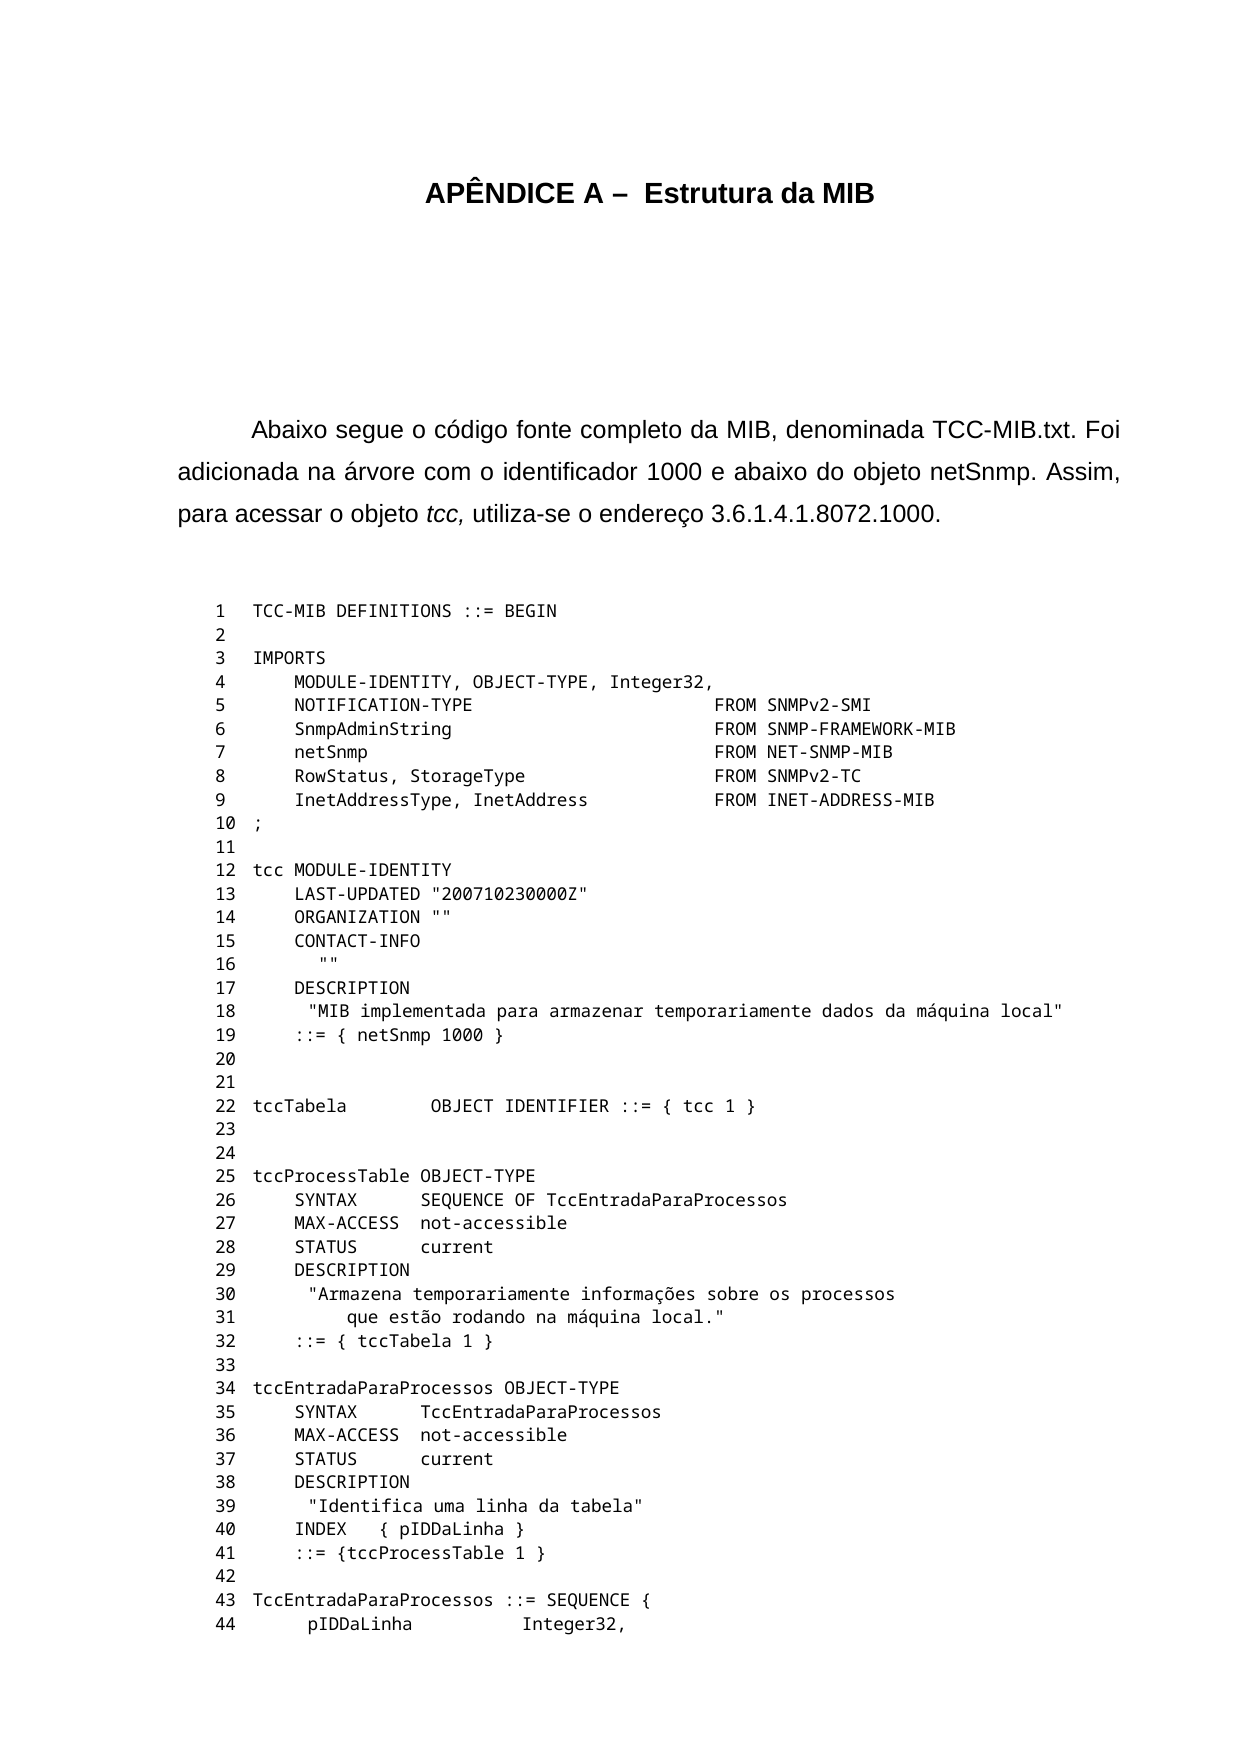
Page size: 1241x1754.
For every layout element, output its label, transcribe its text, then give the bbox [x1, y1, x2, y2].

list SnmpAdminString FROM SNMP-FRAMEWORK-MIB [215, 717, 1122, 740]
list ::= { netSnmp 1000 } [215, 1023, 1122, 1046]
list tccEntradaParaProcessos OBJECT-TYPE [215, 1376, 1122, 1399]
list RowStatus, StorageType FROM SNMPv2-TC [215, 764, 1122, 787]
list NOTIFICATION-TYPE FROM SNMPv2-SMI [215, 693, 1122, 717]
list tccProcessTable OBJECT-TYPE [215, 1164, 1122, 1188]
list "MIB implementada para armazenar temporariamente dados da máquina local" [215, 999, 1122, 1023]
list SYNTAX SEQUENCE OF TccEntradaParaProcessos [215, 1188, 1122, 1211]
list DESCRIPTION [215, 976, 1122, 999]
list "Identifica uma linha da tabela" [215, 1494, 1122, 1517]
list TCC-MIB DEFINITIONS ::= BEGIN [215, 599, 1122, 623]
list netSnmp FROM NET-SNMP-MIB [215, 740, 1122, 764]
list ::= { tccTabela 1 } [215, 1329, 1122, 1352]
list MAX-ACCESS not-accessible [215, 1423, 1122, 1447]
list ; [215, 811, 1122, 834]
list MAX-ACCESS not-accessible [215, 1211, 1122, 1235]
text Abaixo segue o código fonte completo da MIB, denominada TCC-MIB.txt. Foi adicionada na árvore com o identificador 1000 e abaixo do objeto netSnmp. Assim, para acessar o objeto tcc, utiliza-se o endereço 3.6.1.4.1.8072.1000. [177, 416, 1122, 528]
list STATUS current [215, 1235, 1122, 1258]
list "" [215, 952, 1122, 976]
list SYNTAX TccEntradaParaProcessos [215, 1399, 1122, 1423]
list InetAddressType, InetAddress FROM INET-ADDRESS-MIB [215, 787, 1122, 811]
text APÊNDICE A – Estrutura da MIB [177, 177, 1122, 210]
list MODULE-IDENTITY, OBJECT-TYPE, Integer32, [215, 670, 1122, 693]
list pIDDaLinha Integer32, [215, 1611, 1122, 1635]
list LAST-UPDATED "200710230000Z" [215, 882, 1122, 905]
list ::= {tccProcessTable 1 } [215, 1541, 1122, 1564]
list ORGANIZATION "" [215, 905, 1122, 929]
list STATUS current [215, 1447, 1122, 1470]
list DESCRIPTION [215, 1258, 1122, 1282]
list IMPORTS [215, 646, 1122, 670]
list TccEntradaParaProcessos ::= SEQUENCE { [215, 1588, 1122, 1611]
list "Armazena temporariamente informações sobre os processos [215, 1282, 1122, 1305]
list tccTabela OBJECT IDENTIFIER ::= { tcc 1 } [215, 1093, 1122, 1117]
list que estão rodando na máquina local." [215, 1305, 1122, 1329]
list tcc MODULE-IDENTITY [215, 858, 1122, 882]
list CONTACT-INFO [215, 929, 1122, 952]
list DESCRIPTION [215, 1470, 1122, 1494]
list INDEX { pIDDaLinha } [215, 1517, 1122, 1541]
